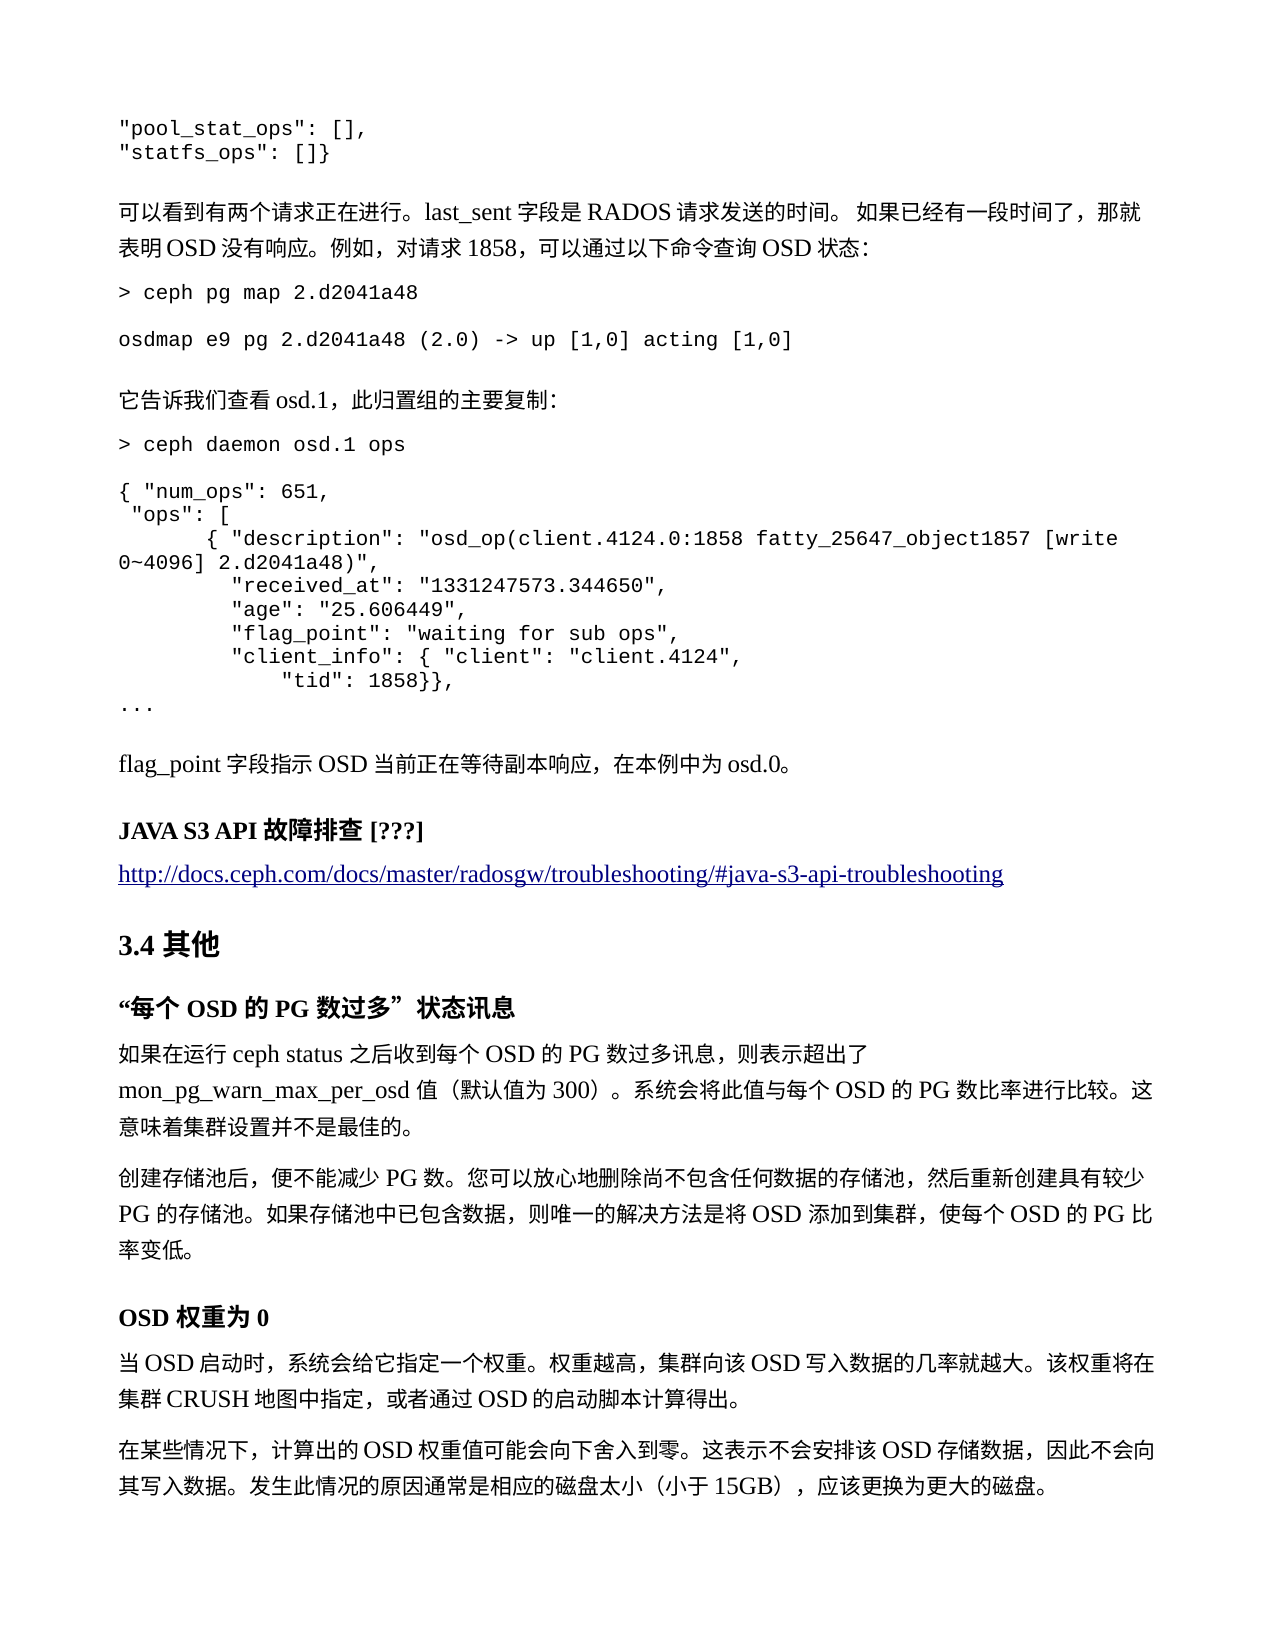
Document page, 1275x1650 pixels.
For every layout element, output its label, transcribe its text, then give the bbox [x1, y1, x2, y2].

text { "num_ops": 651, [118, 481, 1157, 504]
text "statfs_ops": []} [118, 142, 1157, 165]
text "received_at": "1331247573.344650", [118, 575, 1157, 599]
text flag_point字段指示OSD当前正在等待副本响应，在本例中为osd.0。 [118, 747, 1157, 778]
text 可以看到有两个请求正在进行。last_sent字段是RADOS请求发送的时间。 如果已经有一段时间了，那就表明OSD没有响应。例如，对请求 1858，可以通过以下命令查询OSD状态： [118, 195, 1157, 263]
subtitle JAVA S3 API 故障排查 [???] [118, 810, 1157, 846]
subtitle 3.4 其他 [118, 921, 1157, 963]
text "client_info": { "client": "client.4124", [118, 646, 1157, 670]
text 在某些情况下，计算出的OSD权重值可能会向下舍入到零。这表示不会安排该OSD存储数据，因此不会向其写入数据。发生此情况的原因通常是相应的磁盘太小（小于 15GB），应该更换为更大的磁盘。 [118, 1433, 1157, 1501]
text "age": "25.606449", [118, 599, 1157, 623]
text "flag_point": "waiting for sub ops", [118, 623, 1157, 646]
text 如果在运行 ceph status 之后收到每个 OSD 的 PG 数过多讯息，则表示超出了 mon_pg_warn_max_per_osd 值（默认值为 300）。系统会将此值与每个 OSD 的 PG 数比率进行比较。这意味着集群设置并不是最佳的。 [118, 1037, 1157, 1142]
text 它告诉我们查看osd.1，此归置组的主要复制： [118, 383, 1157, 414]
text { "description": "osd_op(client.4124.0:1858 fatty_25647_object1857 [write 0~4096] 2.d2041a48)", [118, 528, 1157, 575]
text 当OSD启动时，系统会给它指定一个权重。权重越高，集群向该OSD写入数据的几率就越大。该权重将在集群CRUSH地图中指定，或者通过OSD的启动脚本计算得出。 [118, 1346, 1157, 1414]
text > ceph daemon osd.1 ops [118, 433, 1157, 457]
text "tid": 1858}}, [118, 670, 1157, 694]
text 创建存储池后，便不能减少 PG 数。您可以放心地删除尚不包含任何数据的存储池，然后重新创建具有较少 PG 的存储池。如果存储池中已包含数据，则唯一的解决方法是将 OSD 添加到集群，使每个 OSD 的 PG 比率变低。 [118, 1161, 1157, 1265]
subtitle “每个 OSD 的 PG 数过多”状态讯息 [118, 988, 1157, 1025]
subtitle OSD 权重为 0 [118, 1297, 1157, 1333]
text "pool_stat_ops": [], [118, 118, 1157, 142]
text ... [118, 694, 1157, 717]
text http://docs.ceph.com/docs/master/radosgw/troubleshooting/#java-s3-api-troubleshooting [118, 859, 1157, 888]
text osdmap e9 pg 2.d2041a48 (2.0) -> up [1,0] acting [1,0] [118, 329, 1157, 353]
text > ceph pg map 2.d2041a48 [118, 282, 1157, 306]
text "ops": [ [118, 504, 1157, 528]
